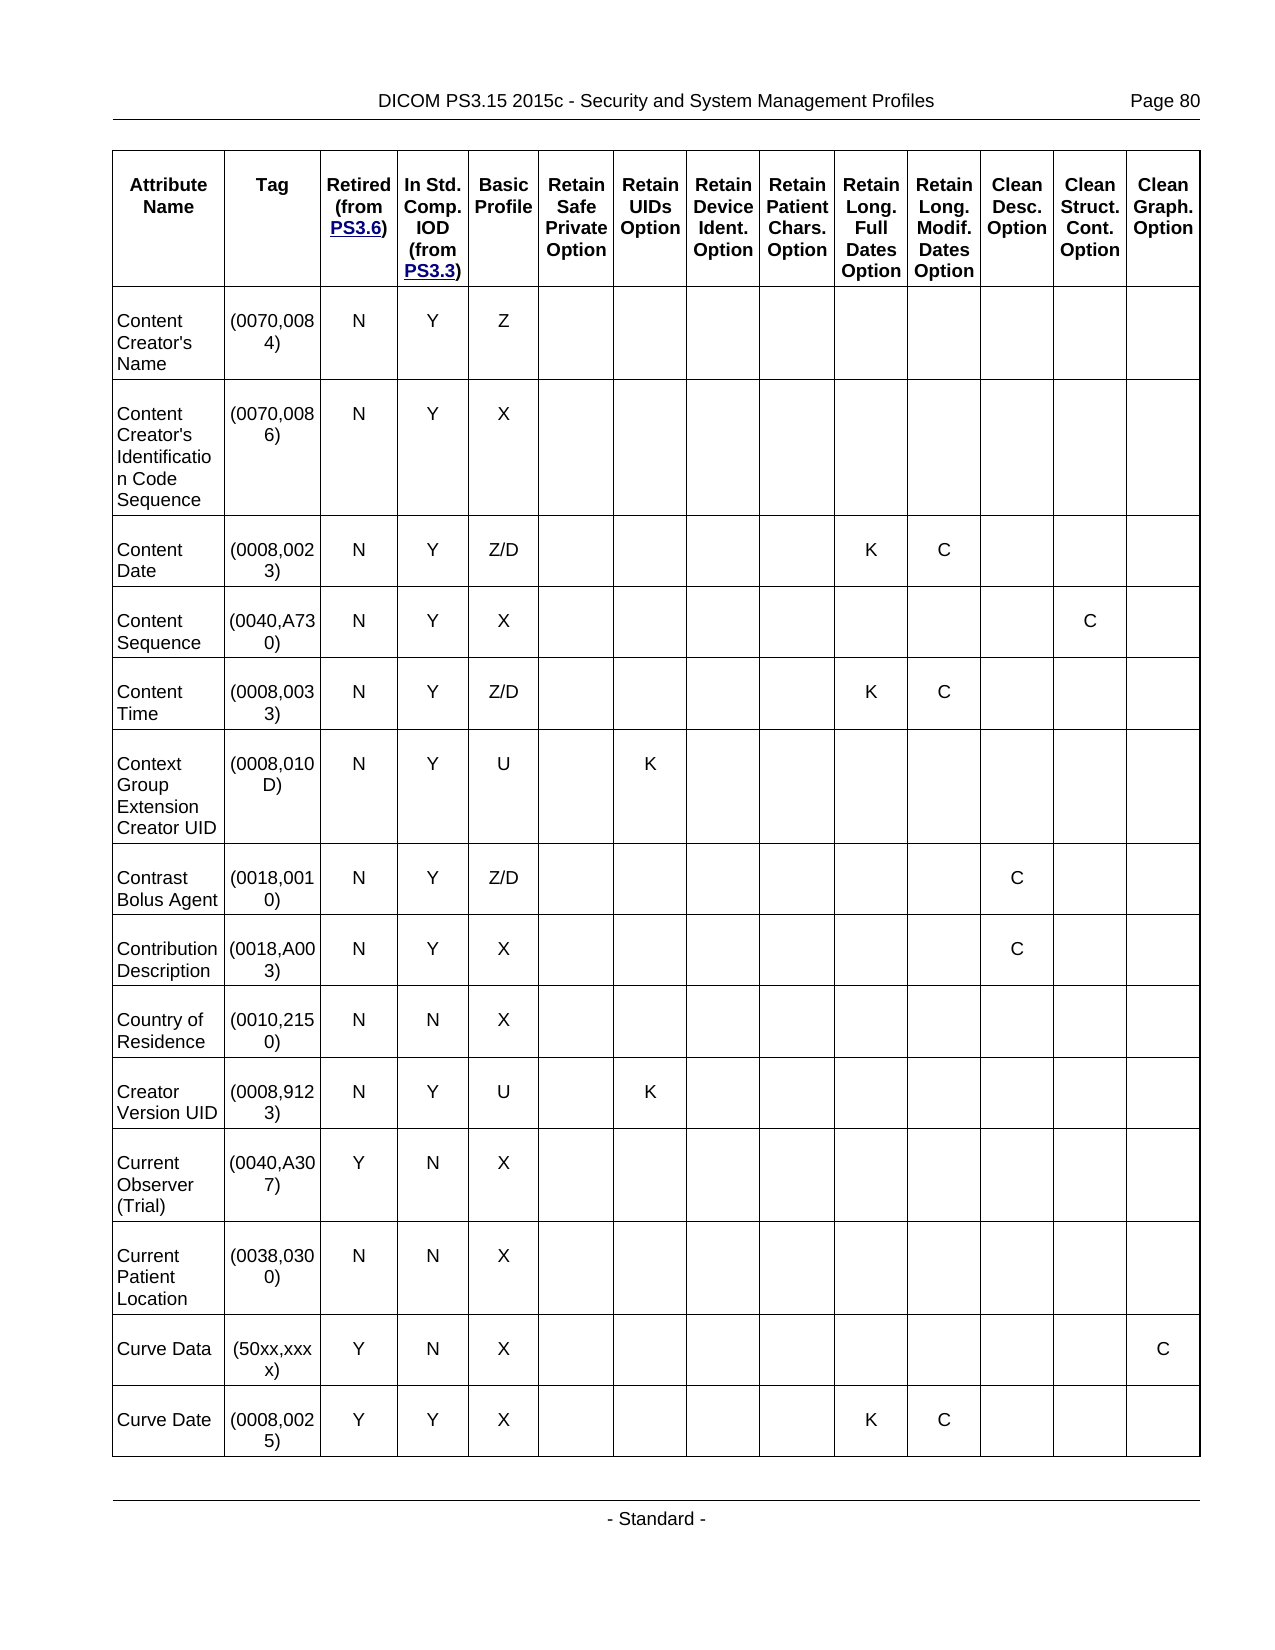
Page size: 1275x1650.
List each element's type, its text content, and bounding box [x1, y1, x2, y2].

table_header Retain Long. Full Dates Option [835, 151, 907, 286]
table_header Clean Graph. Option [1127, 151, 1199, 286]
table_cell [1127, 287, 1199, 379]
table_cell C [1054, 587, 1126, 657]
table_cell N [321, 516, 397, 586]
table_cell [1054, 287, 1126, 379]
table_cell X [469, 380, 538, 515]
table_cell [908, 844, 980, 914]
table_cell [760, 1315, 834, 1385]
table_cell [760, 516, 834, 586]
table_cell (0018,0010) [225, 844, 320, 914]
table_cell Y [321, 1315, 397, 1385]
table_cell [1054, 1129, 1126, 1221]
table_cell [981, 1129, 1053, 1221]
table_cell C [1127, 1315, 1199, 1385]
table_cell [760, 287, 834, 379]
table_cell [687, 730, 759, 843]
table_cell Context Group Extension Creator UID [113, 730, 224, 843]
table_cell Content Creator's Identification Code Sequence [113, 380, 224, 515]
table_cell [539, 658, 613, 728]
table_cell (0038,0300) [225, 1222, 320, 1313]
table_cell [908, 915, 980, 985]
table_cell N [321, 915, 397, 985]
table_cell Y [398, 380, 468, 515]
table_cell X [469, 1129, 538, 1221]
table_cell Z/D [469, 844, 538, 914]
table_cell (0040,A730) [225, 587, 320, 657]
table_cell [835, 287, 907, 379]
table_cell [908, 587, 980, 657]
table_cell [1127, 1386, 1199, 1456]
table_cell [687, 1222, 759, 1313]
table_cell N [321, 1222, 397, 1313]
table_header Retain Patient Chars. Option [760, 151, 834, 286]
table_cell N [398, 1315, 468, 1385]
table_cell [981, 658, 1053, 728]
table_cell [614, 587, 686, 657]
table_cell [981, 287, 1053, 379]
table_cell [760, 986, 834, 1057]
table_cell [614, 1129, 686, 1221]
table_cell [981, 1386, 1053, 1456]
table_cell Y [321, 1386, 397, 1456]
table_cell Curve Data [113, 1315, 224, 1385]
table_cell Y [398, 287, 468, 379]
table_cell N [321, 730, 397, 843]
table_cell N [321, 986, 397, 1057]
table_cell U [469, 730, 538, 843]
table_cell [1127, 730, 1199, 843]
table_cell (0008,0023) [225, 516, 320, 586]
table_cell [1127, 516, 1199, 586]
table_cell [539, 1315, 613, 1385]
table_header Retired (from PS3.6) [321, 151, 397, 286]
table_cell C [908, 658, 980, 728]
table_cell Content Date [113, 516, 224, 586]
table_cell [835, 844, 907, 914]
table_cell Contribution Description [113, 915, 224, 985]
table_cell Current Observer (Trial) [113, 1129, 224, 1221]
table_cell C [908, 516, 980, 586]
table_cell Content Creator's Name [113, 287, 224, 379]
table_cell (0040,A307) [225, 1129, 320, 1221]
table_cell [908, 1058, 980, 1128]
table_cell [1054, 1058, 1126, 1128]
table_cell [760, 1222, 834, 1313]
table_cell [614, 516, 686, 586]
table_cell [760, 730, 834, 843]
table_cell Content Sequence [113, 587, 224, 657]
table_header Attribute Name [113, 151, 224, 286]
table_cell (50xx,xxxx) [225, 1315, 320, 1385]
table_cell [981, 1058, 1053, 1128]
table_header Clean Struct. Cont. Option [1054, 151, 1126, 286]
table_cell Current Patient Location [113, 1222, 224, 1313]
table_cell Country of Residence [113, 986, 224, 1057]
table_cell [1054, 658, 1126, 728]
table_cell [835, 1315, 907, 1385]
table_cell [687, 1129, 759, 1221]
table_cell [760, 915, 834, 985]
table_cell [1054, 1315, 1126, 1385]
table_cell [1054, 986, 1126, 1057]
table_cell [760, 380, 834, 515]
table_cell Z/D [469, 658, 538, 728]
table_cell N [321, 287, 397, 379]
table_cell (0010,2150) [225, 986, 320, 1057]
table_cell [687, 986, 759, 1057]
table_cell [539, 915, 613, 985]
table_cell X [469, 986, 538, 1057]
table_cell Y [398, 658, 468, 728]
table_cell Creator Version UID [113, 1058, 224, 1128]
table_cell Y [398, 587, 468, 657]
table_cell N [398, 1222, 468, 1313]
table_cell (0018,A003) [225, 915, 320, 985]
table_cell [687, 287, 759, 379]
table_cell N [321, 658, 397, 728]
table_cell [614, 1315, 686, 1385]
table_cell [614, 915, 686, 985]
table_cell [687, 1058, 759, 1128]
table_cell (0070,0086) [225, 380, 320, 515]
table_cell [835, 986, 907, 1057]
table_cell [835, 1222, 907, 1313]
table_cell [1127, 658, 1199, 728]
table_cell K [835, 658, 907, 728]
table_header Tag [225, 151, 320, 286]
table_cell X [469, 1222, 538, 1313]
table_cell [539, 380, 613, 515]
table_cell [687, 658, 759, 728]
table_cell N [321, 1058, 397, 1128]
table_cell [687, 587, 759, 657]
table_cell [539, 287, 613, 379]
table_cell [1127, 1222, 1199, 1313]
table_cell [908, 287, 980, 379]
table_header Retain Long. Modif. Dates Option [908, 151, 980, 286]
table_cell C [981, 915, 1053, 985]
table_cell (0070,0084) [225, 287, 320, 379]
table_cell [614, 287, 686, 379]
table_cell [981, 1222, 1053, 1313]
table_cell [1127, 1129, 1199, 1221]
table_cell Contrast Bolus Agent [113, 844, 224, 914]
table_cell C [981, 844, 1053, 914]
table_cell [1054, 516, 1126, 586]
table_cell [1054, 915, 1126, 985]
table_cell N [321, 380, 397, 515]
table_header Basic Profile [469, 151, 538, 286]
table_cell [835, 380, 907, 515]
table_cell [760, 1386, 834, 1456]
table_cell X [469, 1386, 538, 1456]
table_header Retain UIDs Option [614, 151, 686, 286]
table_cell [760, 1129, 834, 1221]
table_cell [539, 844, 613, 914]
table_cell X [469, 587, 538, 657]
table_cell (0008,0033) [225, 658, 320, 728]
table_cell [760, 1058, 834, 1128]
table_cell [908, 1129, 980, 1221]
table_cell Y [398, 915, 468, 985]
table_cell Y [321, 1129, 397, 1221]
table_cell Y [398, 730, 468, 843]
table_cell [687, 1386, 759, 1456]
table_cell X [469, 1315, 538, 1385]
table_cell [1127, 844, 1199, 914]
table_cell [614, 380, 686, 515]
table_cell N [321, 844, 397, 914]
table_header Retain Device Ident. Option [687, 151, 759, 286]
table_cell K [835, 1386, 907, 1456]
table_cell Z/D [469, 516, 538, 586]
table_cell [835, 1129, 907, 1221]
table_cell Content Time [113, 658, 224, 728]
table_cell [1054, 1386, 1126, 1456]
table_cell [614, 986, 686, 1057]
table_cell [539, 1222, 613, 1313]
table_cell [760, 844, 834, 914]
table_cell [835, 1058, 907, 1128]
table_cell [1127, 915, 1199, 985]
table_cell [908, 986, 980, 1057]
table_cell [908, 730, 980, 843]
table_cell Y [398, 1058, 468, 1128]
table_cell [1127, 1058, 1199, 1128]
table_cell N [321, 587, 397, 657]
table_header Retain Safe Private Option [539, 151, 613, 286]
table_cell N [398, 986, 468, 1057]
table_cell [981, 1315, 1053, 1385]
table_cell [539, 1058, 613, 1128]
table_cell [1127, 587, 1199, 657]
table_cell [760, 658, 834, 728]
table_cell [908, 1315, 980, 1385]
table_cell [687, 844, 759, 914]
table_cell [981, 587, 1053, 657]
table_cell [835, 915, 907, 985]
table_cell [1054, 844, 1126, 914]
table_cell [835, 730, 907, 843]
table_cell [760, 587, 834, 657]
table_cell K [614, 730, 686, 843]
table_cell U [469, 1058, 538, 1128]
table_cell Y [398, 1386, 468, 1456]
table_cell Curve Date [113, 1386, 224, 1456]
table_cell [687, 915, 759, 985]
table_cell (0008,010D) [225, 730, 320, 843]
table_cell [1127, 986, 1199, 1057]
table_cell Y [398, 516, 468, 586]
table_cell [539, 587, 613, 657]
table_cell [539, 1386, 613, 1456]
table_cell (0008,0025) [225, 1386, 320, 1456]
table_cell K [835, 516, 907, 586]
table_cell Y [398, 844, 468, 914]
table_header Clean Desc. Option [981, 151, 1053, 286]
table_cell C [908, 1386, 980, 1456]
table_cell X [469, 915, 538, 985]
table_cell (0008,9123) [225, 1058, 320, 1128]
table_cell [1127, 380, 1199, 515]
table_cell [687, 516, 759, 586]
table_cell [908, 1222, 980, 1313]
table_cell [614, 1386, 686, 1456]
table_cell [1054, 730, 1126, 843]
table_cell [614, 658, 686, 728]
table_cell [1054, 380, 1126, 515]
table_cell [1054, 1222, 1126, 1313]
table_cell [687, 1315, 759, 1385]
table_cell [835, 587, 907, 657]
table_cell [981, 730, 1053, 843]
table_cell [539, 1129, 613, 1221]
table_cell [614, 1222, 686, 1313]
table_cell [981, 986, 1053, 1057]
table_cell [539, 730, 613, 843]
table_cell [687, 380, 759, 515]
table_cell [981, 380, 1053, 515]
table_header In Std. Comp. IOD (from PS3.3) [398, 151, 468, 286]
table_cell [539, 516, 613, 586]
table_cell Z [469, 287, 538, 379]
table_cell K [614, 1058, 686, 1128]
table_cell [614, 844, 686, 914]
table_cell [908, 380, 980, 515]
table_cell [539, 986, 613, 1057]
table_cell [981, 516, 1053, 586]
table_cell N [398, 1129, 468, 1221]
